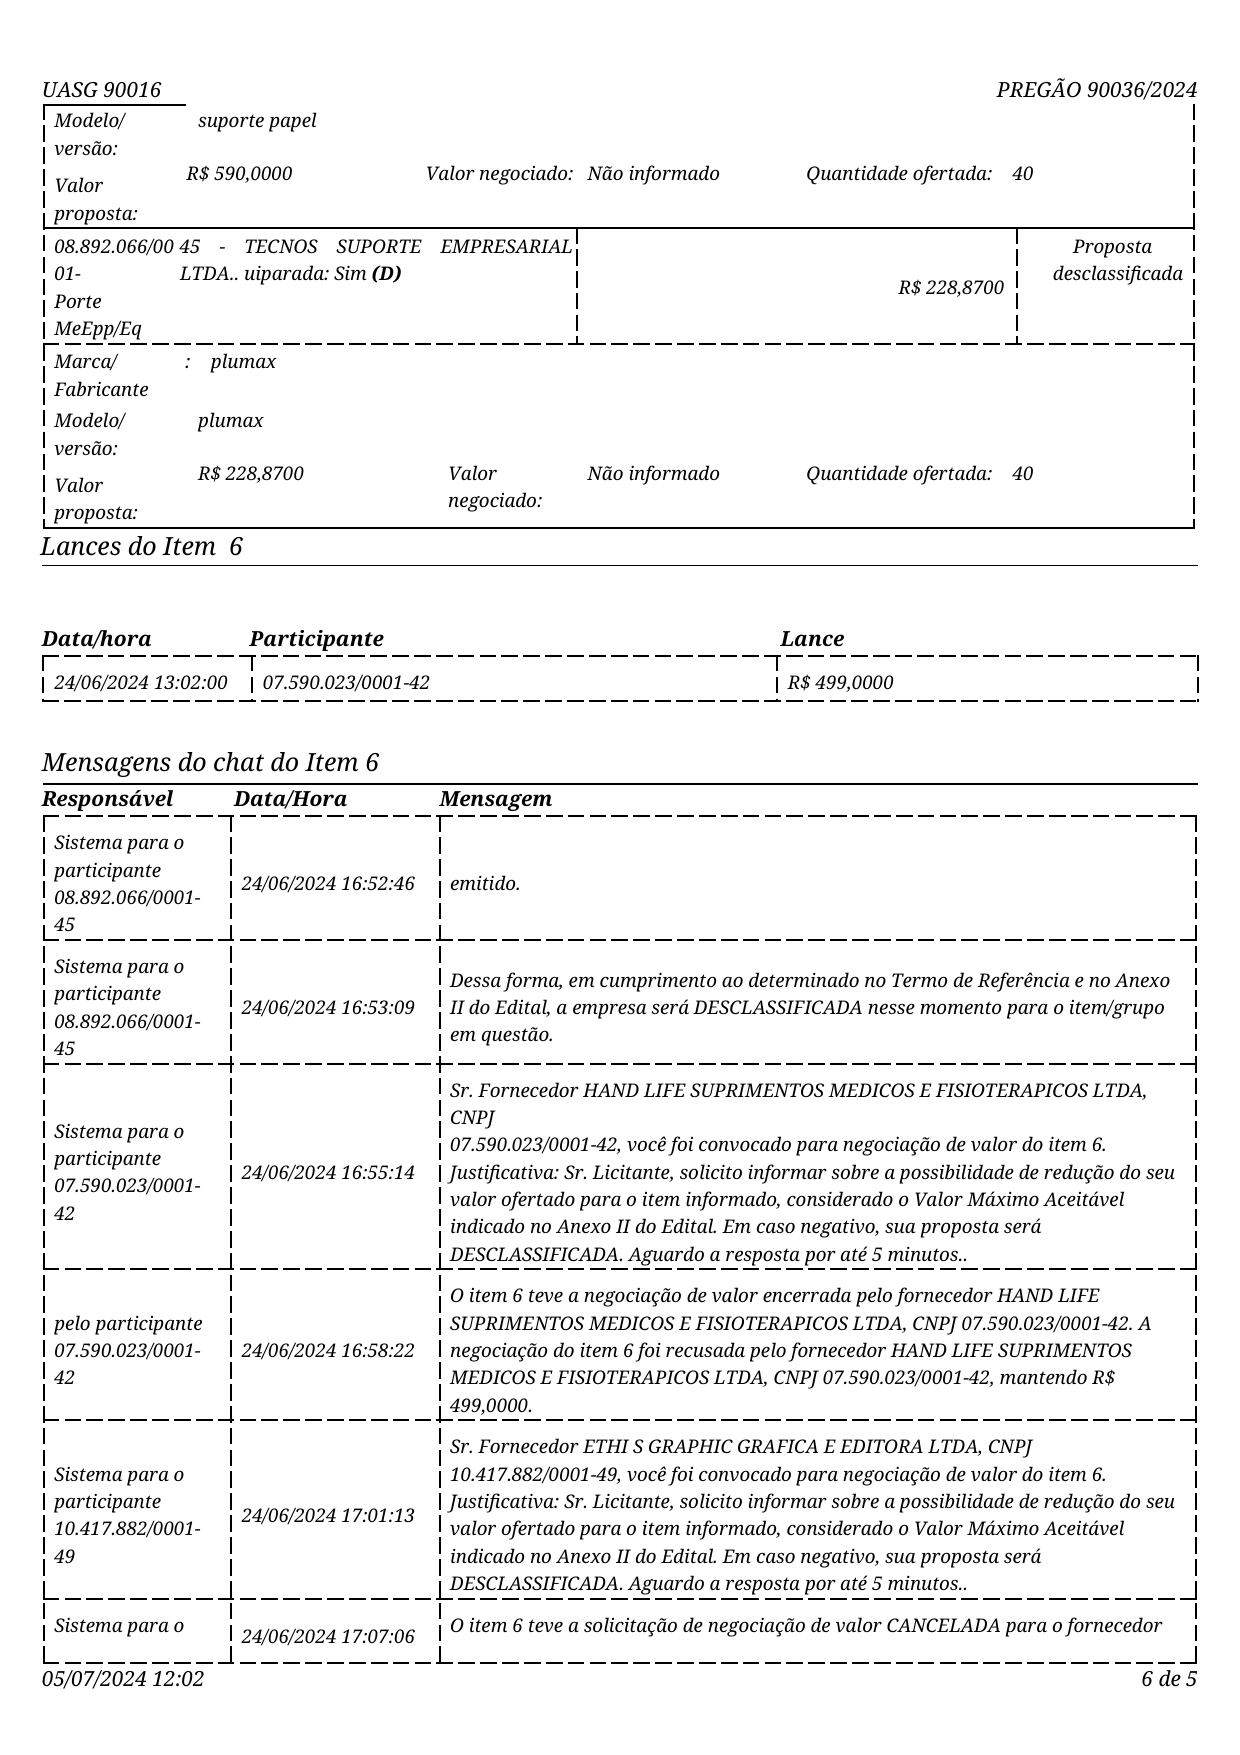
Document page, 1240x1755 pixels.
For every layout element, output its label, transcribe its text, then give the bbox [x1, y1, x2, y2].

table_cell 24/06/2024 17:07:06 [231, 1598, 439, 1662]
table_cell [1017, 229, 1053, 342]
table_cell [1053, 454, 1194, 527]
table_cell R$ 228,8700 [186, 454, 448, 527]
table_cell [448, 343, 577, 403]
table_cell Modelo/versão: Valor proposta: [44, 403, 186, 527]
table_cell Dessa forma, em cumprimento ao determinado no Termo de Referência e no Anexo II do Edital, a empresa será DESCLASSIFICADA nesse momento para o item/grupo em questão. [440, 939, 1196, 1063]
table_cell 24/06/2024 16:55:14 [231, 1063, 439, 1268]
table_cell 40 [1002, 454, 1053, 527]
table_cell Quantidade ofertada: [788, 454, 1002, 527]
table_cell [1053, 403, 1194, 454]
table_cell Quantidade ofertada: [788, 154, 1002, 227]
table_cell Não informado [577, 154, 787, 227]
table_cell pelo participante 07.590.023/0001-42 [44, 1268, 231, 1419]
table_cell 24/06/2024 16:53:09 [231, 939, 439, 1063]
table_cell Sistema para o [44, 1598, 231, 1662]
table_cell Proposta desclassificada [1053, 229, 1194, 342]
table_cell Modelo/versão: Valor proposta: [44, 106, 186, 227]
table_cell [577, 403, 787, 454]
table_cell 45 - TECNOS SUPORTE EMPRESARIAL LTDA.. uiparada: Sim (D) [186, 229, 577, 342]
table_cell [788, 104, 1053, 154]
table_cell [1053, 343, 1194, 403]
table_cell 08.892.066/0001- Porte MeEpp/Eq [44, 229, 186, 342]
table_cell [577, 229, 787, 342]
table_cell suporte papel [186, 104, 577, 154]
table_cell [577, 343, 787, 403]
table_cell R$ 590,0000 Valor negociado: [186, 154, 577, 227]
table_cell Sr. Fornecedor ETHI S GRAPHIC GRAFICA E EDITORA LTDA, CNPJ 10.417.882/0001-49, você foi convocado para negociação de valor do item 6. Justificativa: Sr. Licitante, solicito informar sobre a possibilidade de redução do seu valor ofertado para o item informado, considerado o Valor Máximo Aceitável indicado no Anexo II do Edital. Em caso negativo, sua proposta será DESCLASSIFICADA. Aguardo a resposta por até 5 minutos.. [440, 1419, 1196, 1598]
table_header Sistema para o participante 08.892.066/0001-45 [44, 815, 231, 939]
table_cell [1053, 154, 1194, 227]
table_header R$ 499,0000 [777, 655, 1198, 699]
table_header 24/06/2024 16:52:46 [231, 815, 439, 939]
text Lances do Item 6 [40, 529, 1200, 563]
table_cell Sistema para o participante 07.590.023/0001-42 [44, 1063, 231, 1268]
table_cell 24/06/2024 16:58:22 [231, 1268, 439, 1419]
table_cell Não informado [577, 454, 787, 527]
table_cell Sr. Fornecedor HAND LIFE SUPRIMENTOS MEDICOS E FISIOTERAPICOS LTDA, CNPJ 07.590.023/0001-42, você foi convocado para negociação de valor do item 6. Justificativa: Sr. Licitante, solicito informar sobre a possibilidade de redução do seu valor ofertado para o item informado, considerado o Valor Máximo Aceitável indicado no Anexo II do Edital. Em caso negativo, sua proposta será DESCLASSIFICADA. Aguardo a resposta por até 5 minutos.. [440, 1063, 1196, 1268]
table_cell [448, 403, 577, 454]
table_cell 24/06/2024 17:01:13 [231, 1419, 439, 1598]
table_cell [1053, 104, 1194, 154]
table_cell [788, 403, 1053, 454]
table_header emitido. [440, 815, 1196, 939]
text Responsável Data/Hora Mensagem [42, 784, 1200, 813]
table_cell Marca/Fabricante [44, 343, 186, 403]
table_cell 40 [1002, 154, 1053, 227]
table_cell : plumax [186, 343, 448, 403]
table_cell Mensagens do chat do Item 6 [43, 700, 777, 783]
table_cell Valor negociado: [448, 454, 577, 527]
table_cell O item 6 teve a solicitação de negociação de valor CANCELADA para o fornecedor [440, 1598, 1196, 1662]
table_header 24/06/2024 13:02:00 [43, 655, 252, 699]
table_header 07.590.023/0001-42 [252, 655, 777, 699]
table_cell [577, 104, 787, 154]
table_cell plumax [186, 403, 448, 454]
text Data/hora Participante Lance [42, 624, 1200, 652]
table_cell O item 6 teve a negociação de valor encerrada pelo fornecedor HAND LIFE SUPRIMENTOS MEDICOS E FISIOTERAPICOS LTDA, CNPJ 07.590.023/0001-42. A negociação do item 6 foi recusada pelo fornecedor HAND LIFE SUPRIMENTOS MEDICOS E FISIOTERAPICOS LTDA, CNPJ 07.590.023/0001-42, mantendo R$ 499,0000. [440, 1268, 1196, 1419]
table_cell [777, 700, 1198, 783]
table_cell R$ 228,8700 [788, 229, 1017, 342]
table_cell [788, 343, 1053, 403]
table_cell Sistema para o participante 10.417.882/0001-49 [44, 1419, 231, 1598]
table_cell Sistema para o participante 08.892.066/0001-45 [44, 939, 231, 1063]
